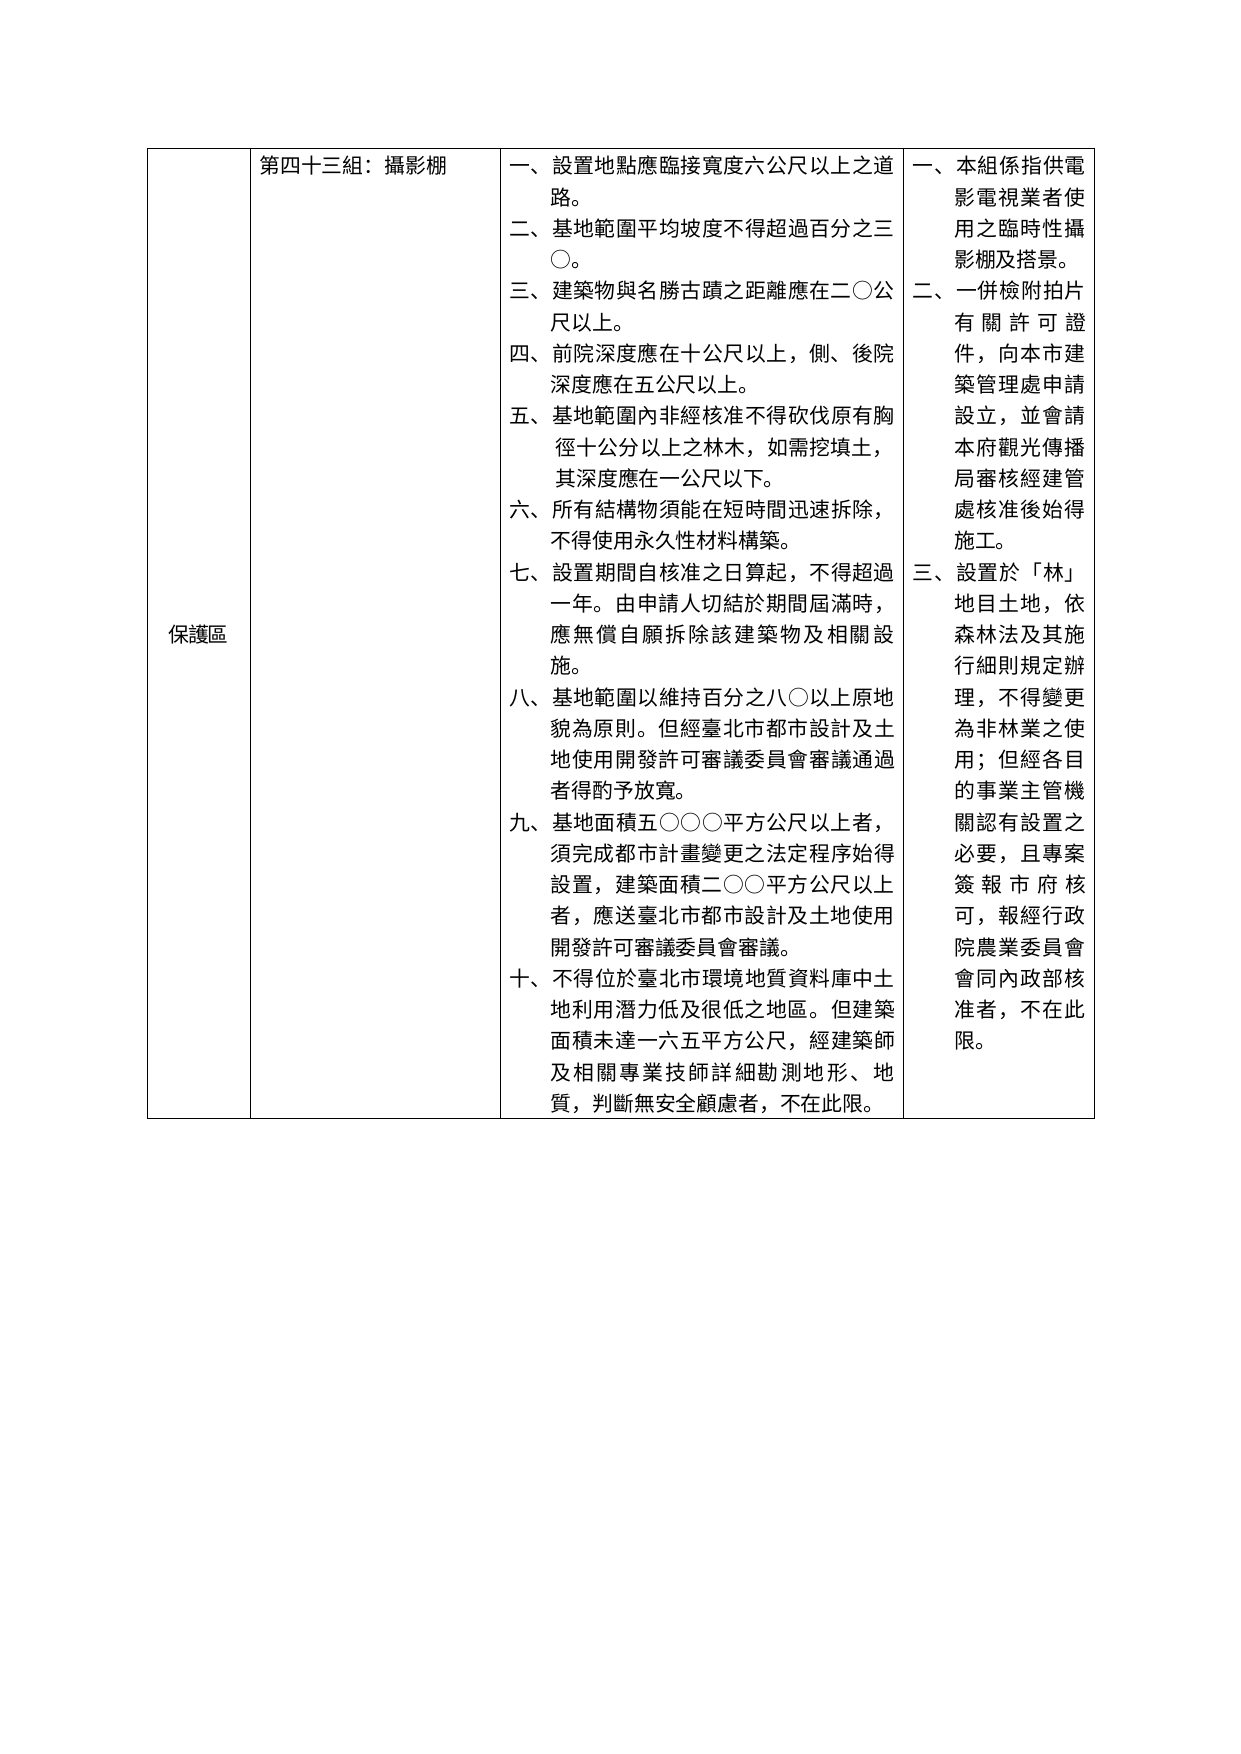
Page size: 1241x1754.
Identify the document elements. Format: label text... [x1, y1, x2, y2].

table_cell 第四十三組：攝影棚 [251, 149, 500, 1117]
table_cell 一、設置地點應臨接寬度六公尺以上之道路。 二、基地範圍平均坡度不得超過百分之三○。 三、建築物與名勝古蹟之距離應在二○公尺以上。 四、前院深度應在十公尺以上，側、後院深度應在五公尺以上。 五、基地範圍內非經核准不得砍伐原有胸徑十公分以上之林木，如需挖填土，其深度應在一公尺以下。 六、所有結構物須能在短時間迅速拆除，不得使用永久性材料構築。 七、設置期間自核准之日算起，不得超過一年。由申請人切結於期間屆滿時，應無償自願拆除該建築物及相關設施。 八、基地範圍以維持百分之八○以上原地貌為原則。但經臺北市都市設計及土地使用開發許可審議委員會審議通過者得酌予放寬。 九、基地面積五○○○平方公尺以上者，須完成都市計畫變更之法定程序始得設置，建築面積二○○平方公尺以上者，應送臺北市都市設計及土地使用開發許可審議委員會審議。 十、不得位於臺北市環境地質資料庫中土地利用潛力低及很低之地區。但建築面積未達一六五平方公尺，經建築師及相關專業技師詳細勘測地形、地質，判斷無安全顧慮者，不在此限。 [501, 149, 903, 1117]
table_cell 一、本組係指供電影電視業者使用之臨時性攝影棚及搭景。 二、一併檢附拍片有關許可證件，向本市建築管理處申請設立，並會請本府觀光傳播局審核經建管處核准後始得施工。 三、設置於「林」地目土地，依森林法及其施行細則規定辦理，不得變更為非林業之使用；但經各目的事業主管機關認有設置之必要，且專案簽報市府核可，報經行政院農業委員會會同內政部核准者，不在此限。 [904, 149, 1094, 1117]
table_cell 保護區 [148, 149, 250, 1117]
